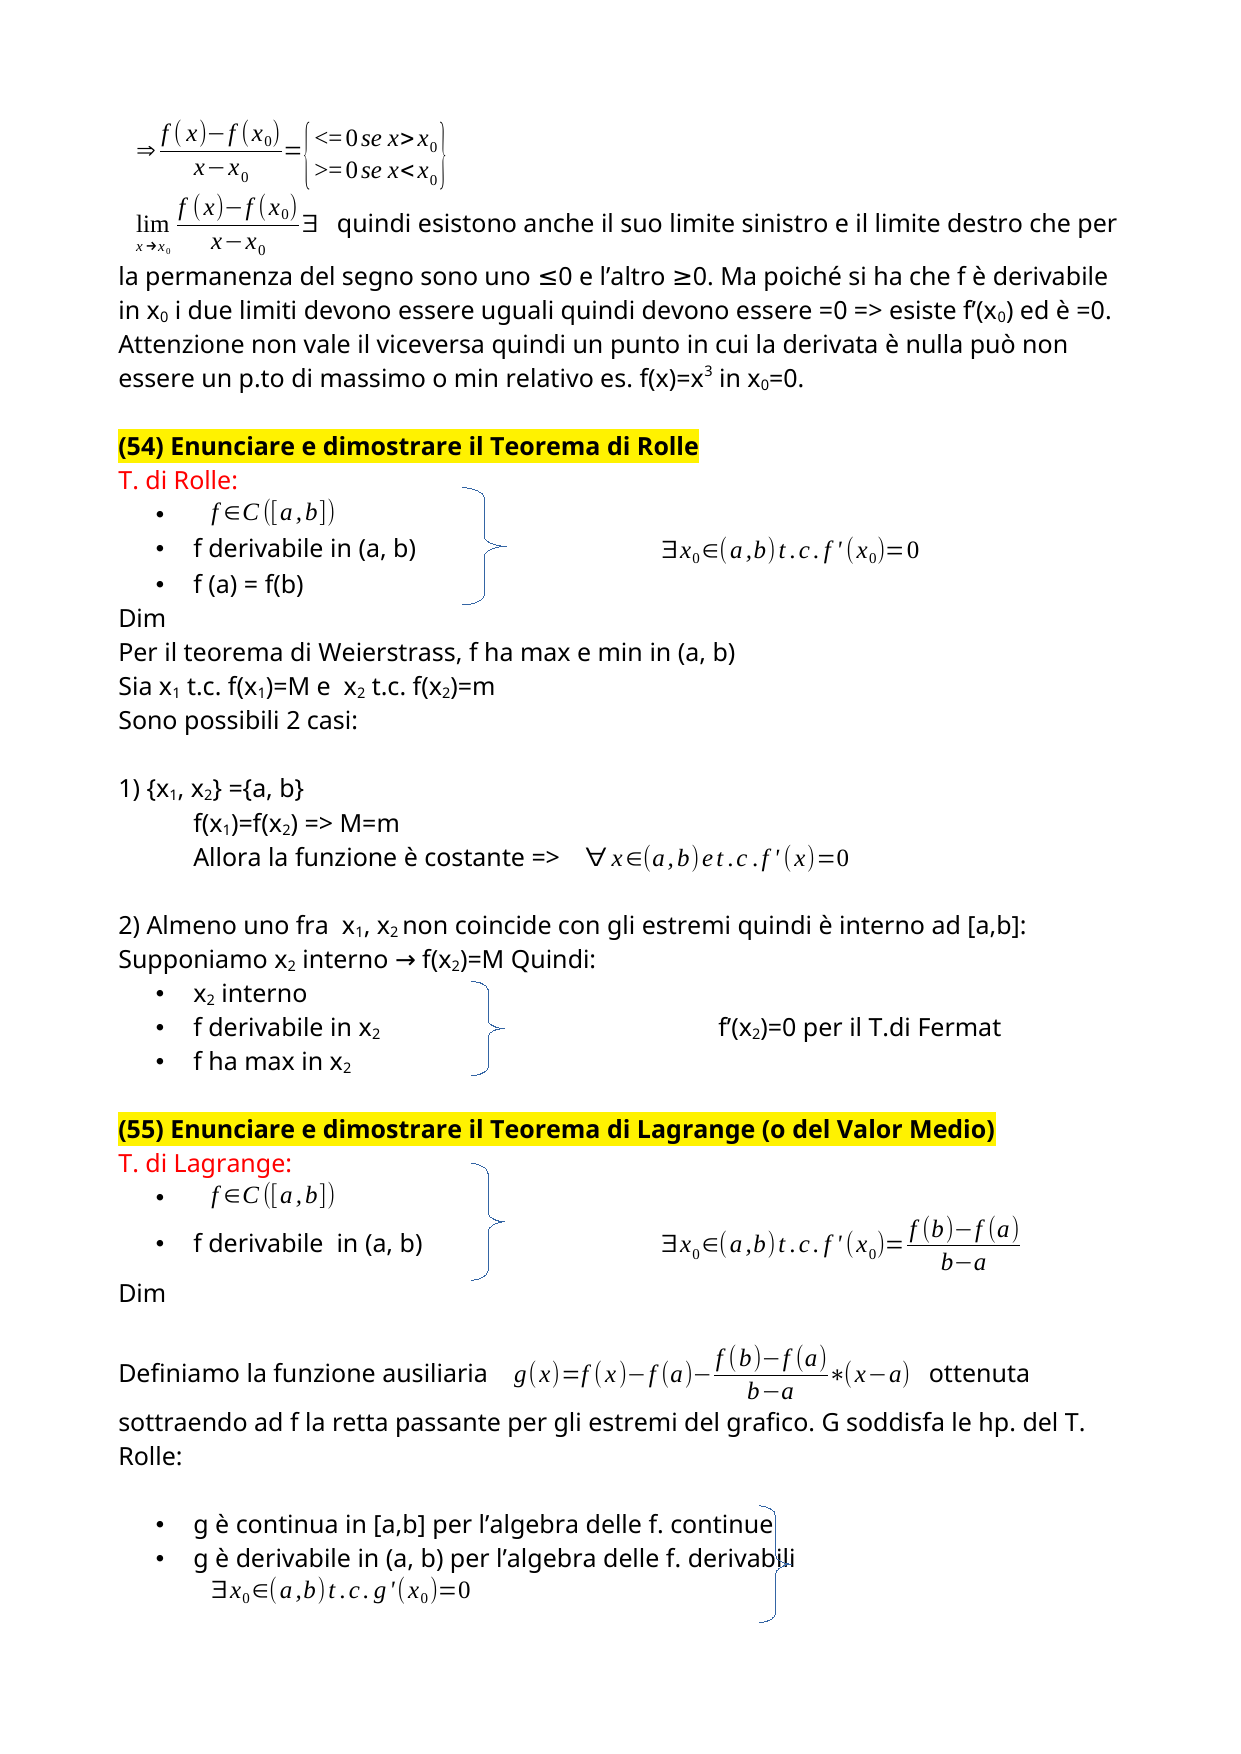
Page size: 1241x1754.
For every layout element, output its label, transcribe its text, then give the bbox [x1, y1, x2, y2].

text T. di Lagrange: [118, 1146, 1122, 1180]
text quindi esistono anche il suo limite sinistro e il limite destro che per la permanenza del segno sono uno ≤0 e l’altro ≥0. Ma poiché si ha che f è derivabile in x0 i due limiti devono essere uguali quindi devono essere =0 => esiste f’(x0) ed è =0. [118, 192, 1122, 327]
text Attenzione non vale il viceversa quindi un punto in cui la derivata è nulla può non essere un p.to di massimo o min relativo es. f(x)=x3 in x0=0. [118, 327, 1122, 395]
text 1) {x1, x2} ={a, b} [118, 771, 1122, 805]
list x2 interno [156, 976, 1122, 1009]
text Sono possibili 2 casi: [118, 703, 1122, 737]
text Dim [118, 1275, 1122, 1309]
text f(x1)=f(x2) => M=m [118, 805, 1122, 839]
text T. di Rolle: [118, 463, 1122, 497]
text 2) Almeno uno fra x1, x2 non coincide con gli estremi quindi è interno ad [a,b]: [118, 907, 1122, 941]
text Dim [118, 601, 1122, 635]
list f (a) = f(b) [156, 567, 1122, 601]
text Definiamo la funzione ausiliaria ottenuta sottraendo ad f la retta passante per gli estremi del grafico. G soddisfa le hp. del T. Rolle: [118, 1343, 1122, 1473]
text Allora la funzione è costante => [118, 839, 1122, 873]
list f derivabile in (a, b) [156, 531, 1122, 567]
list g è derivabile in (a, b) per l’algebra delle f. derivabili [156, 1541, 1122, 1609]
text (55) Enunciare e dimostrare il Teorema di Lagrange (o del Valor Medio) [118, 1112, 1122, 1146]
list f derivabile in x2 f’(x2)=0 per il T.di Fermat [156, 1009, 1122, 1044]
text Sia x1 t.c. f(x1)=M e x2 t.c. f(x2)=m [118, 669, 1122, 703]
text Per il teorema di Weierstrass, f ha max e min in (a, b) [118, 635, 1122, 669]
list f derivabile in (a, b) [156, 1214, 1122, 1275]
list g è continua in [a,b] per l’algebra delle f. continue [156, 1507, 1122, 1541]
text Supponiamo x2 interno → f(x2)=M Quindi: [118, 941, 1122, 976]
list f ha max in x2 [156, 1044, 1122, 1078]
text (54) Enunciare e dimostrare il Teorema di Rolle [118, 429, 1122, 463]
